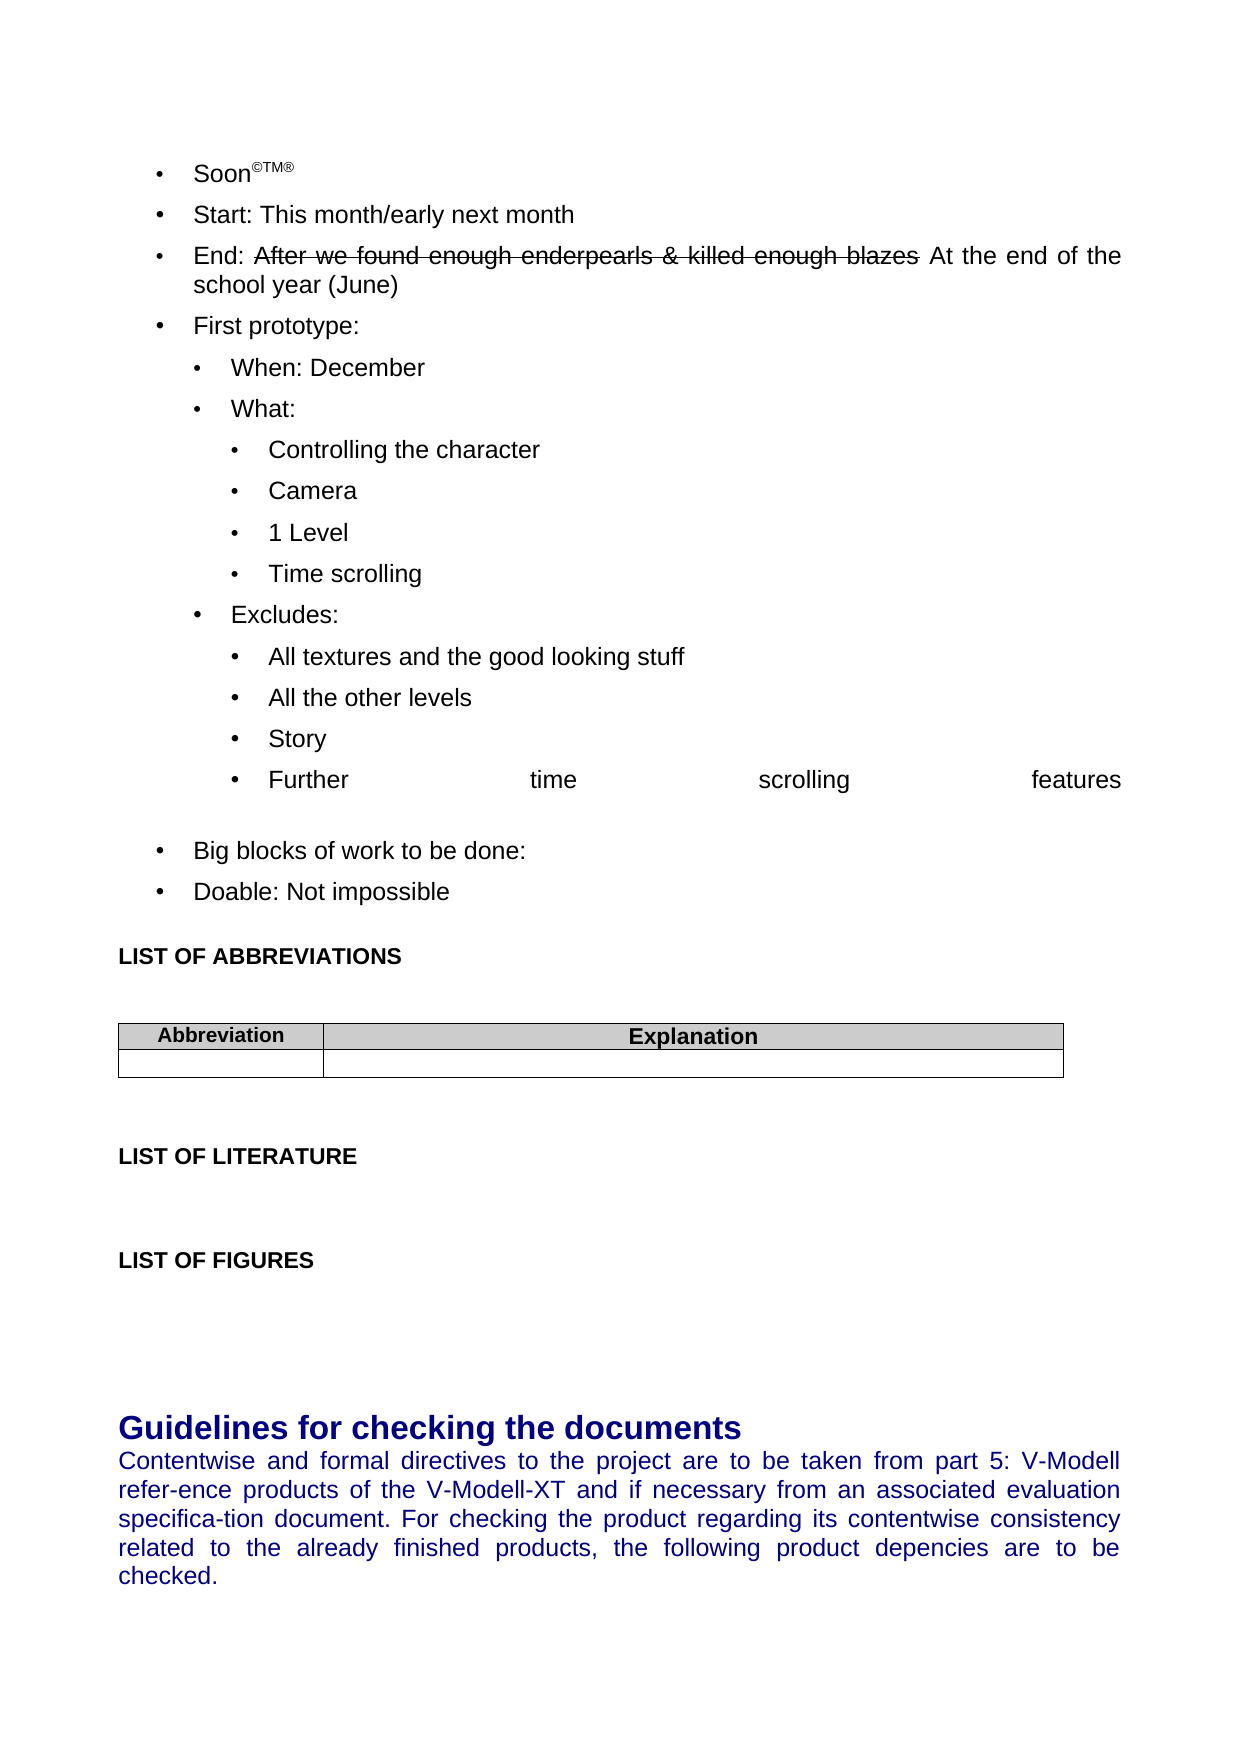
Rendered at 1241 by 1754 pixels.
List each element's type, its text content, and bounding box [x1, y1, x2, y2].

list Time scrolling [231, 559, 1122, 588]
list Excludes: [193, 600, 1122, 629]
table_cell [119, 1050, 323, 1077]
text List of Figures [118, 1247, 1122, 1274]
list Soon©TM® [156, 159, 1122, 187]
text Contentwise and formal directives to the project are to be taken from part 5: V-Modell refer-ence products of the V-Modell-XT and if necessary from an associated evaluation specifica-tion document. For checking the product regarding its contentwise consistency related to the already finished products, the following product depencies are to be checked. [118, 1446, 1122, 1590]
list Doable: Not impossible [156, 877, 1122, 906]
list End: After we found enough enderpearls & killed enough blazes At the end of the school year (June) [156, 241, 1122, 299]
list What: [193, 394, 1122, 423]
list Story [231, 724, 1122, 753]
list All textures and the good looking stuff [231, 641, 1122, 670]
list When: December [193, 353, 1122, 381]
list Big blocks of work to be done: [156, 836, 1122, 864]
table_header Abbreviation [119, 1024, 323, 1049]
text List of Literature [118, 1143, 1122, 1169]
text Guidelines for checking the documents [118, 1408, 1122, 1446]
list Further time scrolling features [231, 766, 1122, 823]
text List of Abbreviations [118, 943, 1122, 970]
table_cell [324, 1050, 1063, 1077]
table_header Explanation [324, 1024, 1063, 1049]
list 1 Level [231, 518, 1122, 546]
list First prototype: [156, 311, 1122, 340]
list Controlling the character [231, 435, 1122, 464]
list Camera [231, 476, 1122, 505]
list All the other levels [231, 683, 1122, 712]
list Start: This month/early next month [156, 200, 1122, 229]
